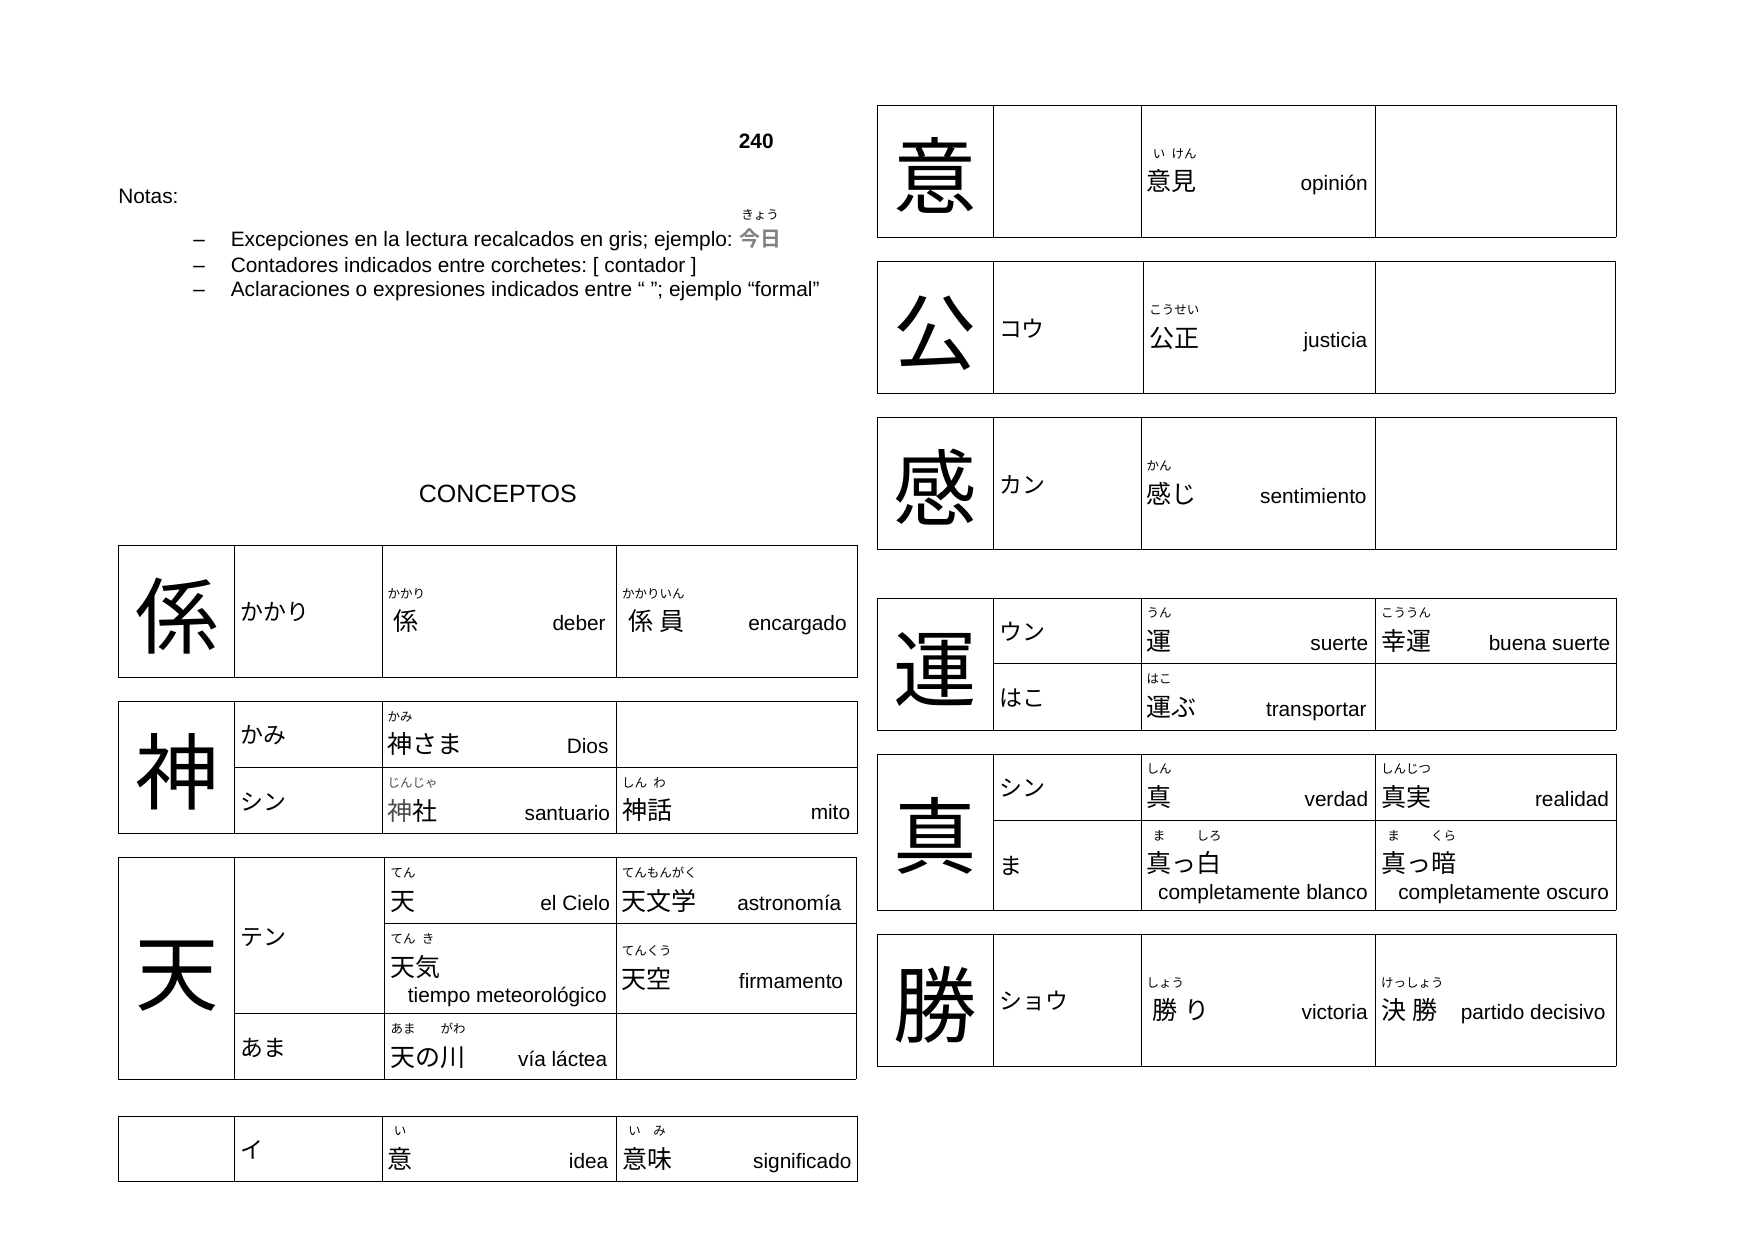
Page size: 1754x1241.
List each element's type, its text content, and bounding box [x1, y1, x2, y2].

text 240 [118, 129, 877, 153]
table_header 公 [878, 262, 993, 393]
table_cell 意い見けん opinión [1142, 106, 1375, 237]
table_header [1376, 418, 1616, 549]
table_cell シン [235, 768, 382, 833]
text CONCEPTOS [118, 479, 877, 508]
table_header 意い idea [383, 1117, 616, 1181]
table_cell [1376, 106, 1616, 237]
list Contadores indicados entre corchetes: [ contador ] [193, 252, 877, 276]
list Aclaraciones o expresiones indicados entre “ ”; ejemplo “formal” [193, 276, 877, 301]
table_header 運うん suerte [1142, 599, 1375, 663]
table_header 勝 [878, 935, 993, 1066]
table_cell 神じん社じゃ santuario [383, 768, 616, 833]
table_cell [617, 1014, 856, 1079]
table_cell 天てん気き tiempo meteorológico [385, 924, 616, 1013]
table_cell 真まっ白しろ completamente blanco [1142, 821, 1375, 909]
table_header 真しん実じつ realidad [1376, 755, 1616, 819]
table_header 係かかり員いん encargado [617, 546, 857, 677]
table_header 感 [878, 418, 993, 549]
table_header [1376, 262, 1615, 393]
table_header 係 [119, 546, 234, 677]
table_cell 運はこぶ transportar [1142, 664, 1375, 729]
table_cell [1376, 664, 1616, 729]
table_header かみ [235, 702, 382, 767]
table_header 神 [119, 702, 234, 833]
table_header 感かんじ sentimiento [1142, 418, 1375, 549]
table_cell ま [994, 821, 1141, 909]
table_header カン [994, 418, 1141, 549]
table_header 天てん el Cielo [385, 858, 616, 923]
table_cell 真まっ暗くら completamente oscuro [1376, 821, 1616, 909]
table_header [119, 1117, 234, 1181]
table_header ウン [994, 599, 1141, 663]
table_header 真 [878, 755, 993, 909]
text Notas: [118, 184, 877, 208]
table_header 決けっ勝しょう partido decisivo [1376, 935, 1616, 1066]
table_header 意い味み significado [617, 1117, 857, 1181]
table_header [994, 106, 1141, 237]
table_cell 天てん空くう firmamento [617, 924, 856, 1013]
table_cell 神しん話わ mito [617, 768, 857, 833]
table_header 幸こう運うん buena suerte [1376, 599, 1616, 663]
table_cell あま [235, 1014, 384, 1079]
table_header [617, 702, 857, 767]
list Excepciones en la lectura recalcados en gris; ejemplo: 今日きょう [193, 208, 877, 252]
table_header 天 [119, 858, 234, 1079]
table_header 係かかり deber [383, 546, 616, 677]
table_header シン [994, 755, 1141, 819]
table_header コウ [994, 262, 1143, 393]
table_header テン [235, 858, 384, 1013]
table_header 運 [878, 599, 993, 729]
table_header 意 [878, 106, 993, 237]
table_header 神かみさま Dios [383, 702, 616, 767]
table_header かかり [235, 546, 382, 677]
table_header 天てん文もん学がく astronomía [617, 858, 856, 923]
table_header イ [235, 1117, 382, 1181]
table_cell 天あまの川がわ vía láctea [385, 1014, 616, 1079]
table_header 真しん verdad [1142, 755, 1375, 819]
table_header ショウ [994, 935, 1141, 1066]
table_header 勝しょうり victoria [1142, 935, 1375, 1066]
table_header 公こう正せい justicia [1144, 262, 1375, 393]
table_cell はこ [994, 664, 1141, 729]
